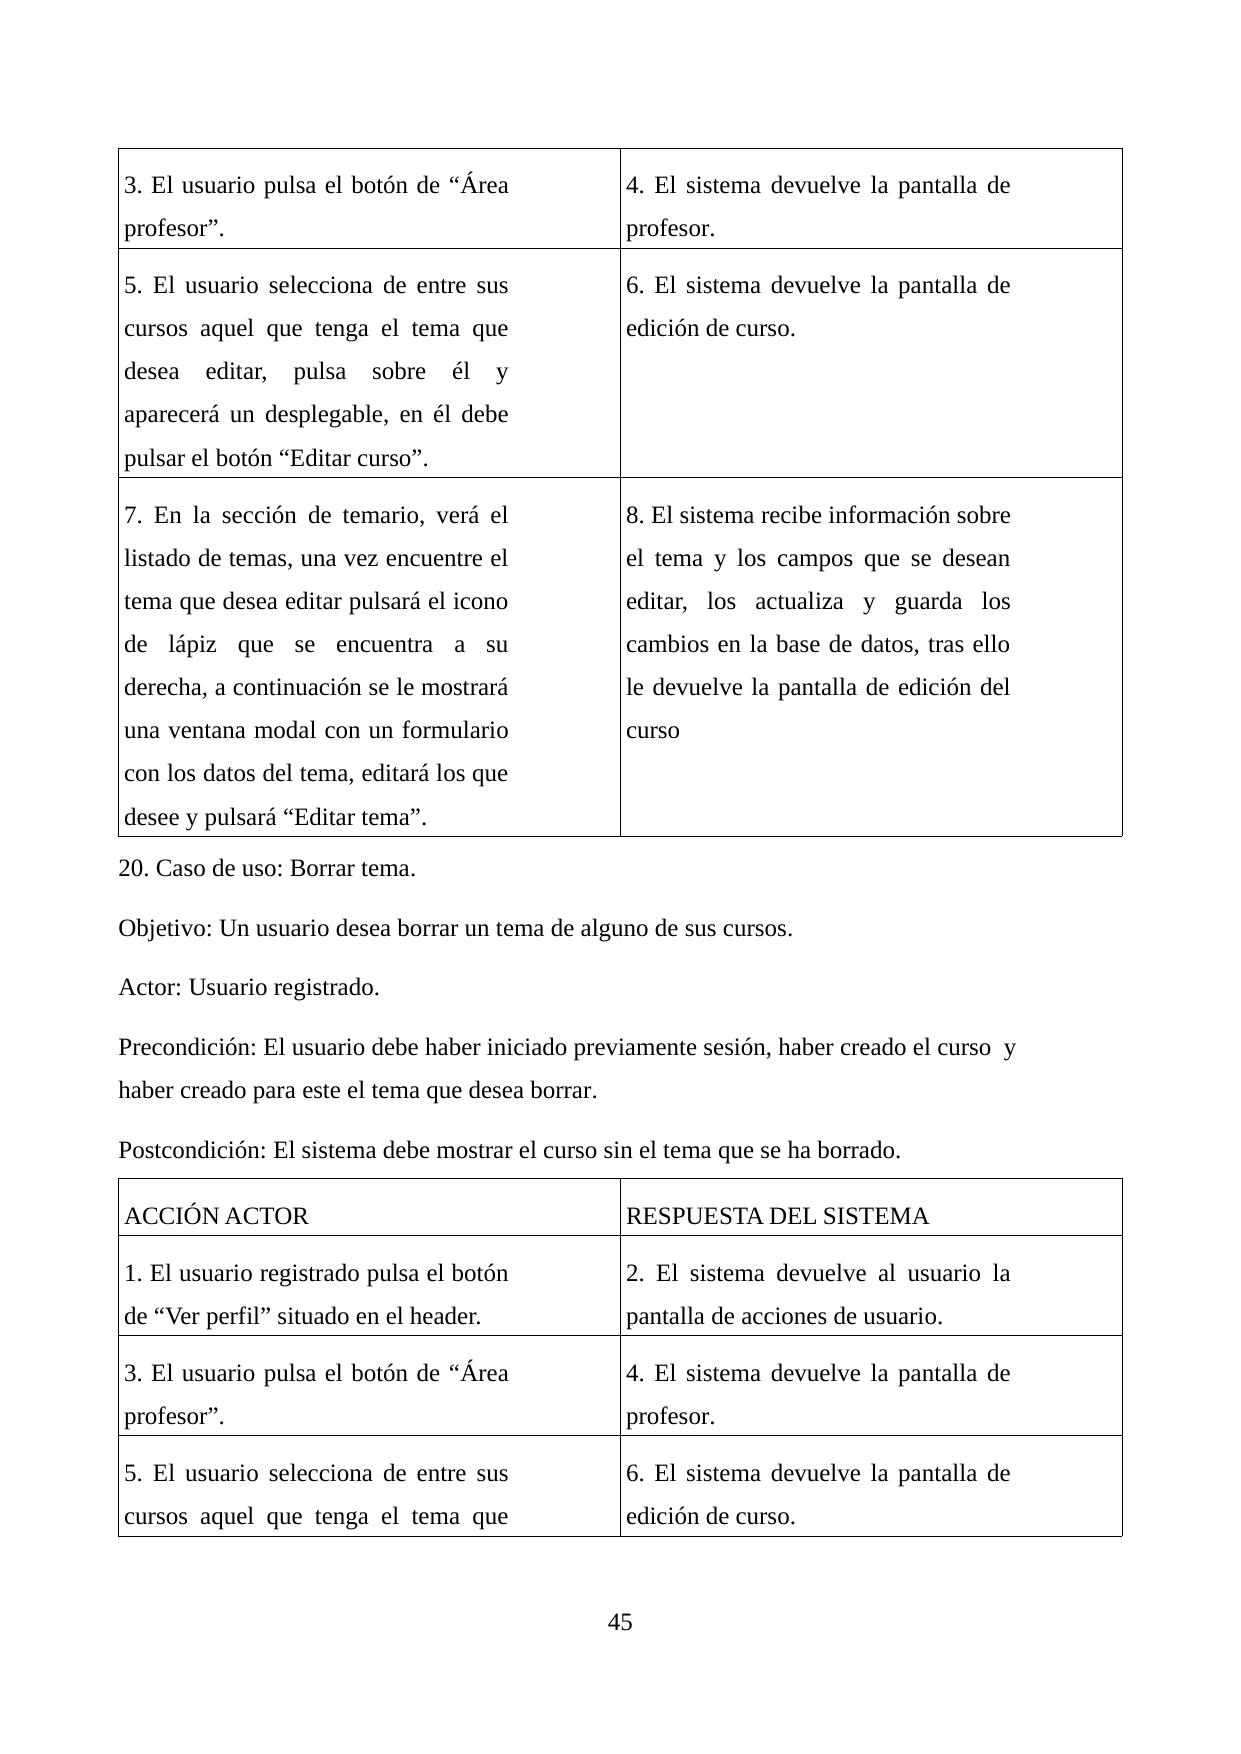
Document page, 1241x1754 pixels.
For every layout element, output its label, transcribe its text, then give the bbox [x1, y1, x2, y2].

table_cell 4. El sistema devuelve la pantalla de profesor. [621, 1336, 1122, 1435]
text Objetivo: Un usuario desea borrar un tema de alguno de sus cursos. [118, 913, 1017, 941]
text 20. Caso de uso: Borrar tema. [118, 853, 1017, 882]
text Postcondición: El sistema debe mostrar el curso sin el tema que se ha borrado. [118, 1135, 1017, 1164]
table_cell 3. El usuario pulsa el botón de “Área profesor”. [119, 149, 620, 248]
table_cell 8. El sistema recibe información sobre el tema y los campos que se desean editar, los actualiza y guarda los cambios en la base de datos, tras ello le devuelve la pantalla de edición del curso [621, 478, 1122, 836]
table_cell 1. El usuario registrado pulsa el botón de “Ver perfil” situado en el header. [119, 1236, 620, 1335]
table_header RESPUESTA DEL SISTEMA [621, 1179, 1122, 1235]
table_cell 3. El usuario pulsa el botón de “Área profesor”. [119, 1336, 620, 1435]
table_cell 7. En la sección de temario, verá el listado de temas, una vez encuentre el tema que desea editar pulsará el icono de lápiz que se encuentra a su derecha, a continuación se le mostrará una ventana modal con un formulario con los datos del tema, editará los que desee y pulsará “Editar tema”. [119, 478, 620, 836]
table_cell 5. El usuario selecciona de entre sus cursos aquel que tenga el tema que [119, 1436, 620, 1536]
table_cell 6. El sistema devuelve la pantalla de edición de curso. [621, 249, 1122, 477]
table_header ACCIÓN ACTOR [119, 1179, 620, 1235]
text Actor: Usuario registrado. [118, 972, 1017, 1001]
table_cell 2. El sistema devuelve al usuario la pantalla de acciones de usuario. [621, 1236, 1122, 1335]
table_cell 5. El usuario selecciona de entre sus cursos aquel que tenga el tema que desea editar, pulsa sobre él y aparecerá un desplegable, en él debe pulsar el botón “Editar curso”. [119, 249, 620, 477]
table_cell 4. El sistema devuelve la pantalla de profesor. [621, 149, 1122, 248]
text Precondición: El usuario debe haber iniciado previamente sesión, haber creado el curso y haber creado para este el tema que desea borrar. [118, 1032, 1017, 1104]
table_cell 6. El sistema devuelve la pantalla de edición de curso. [621, 1436, 1122, 1536]
